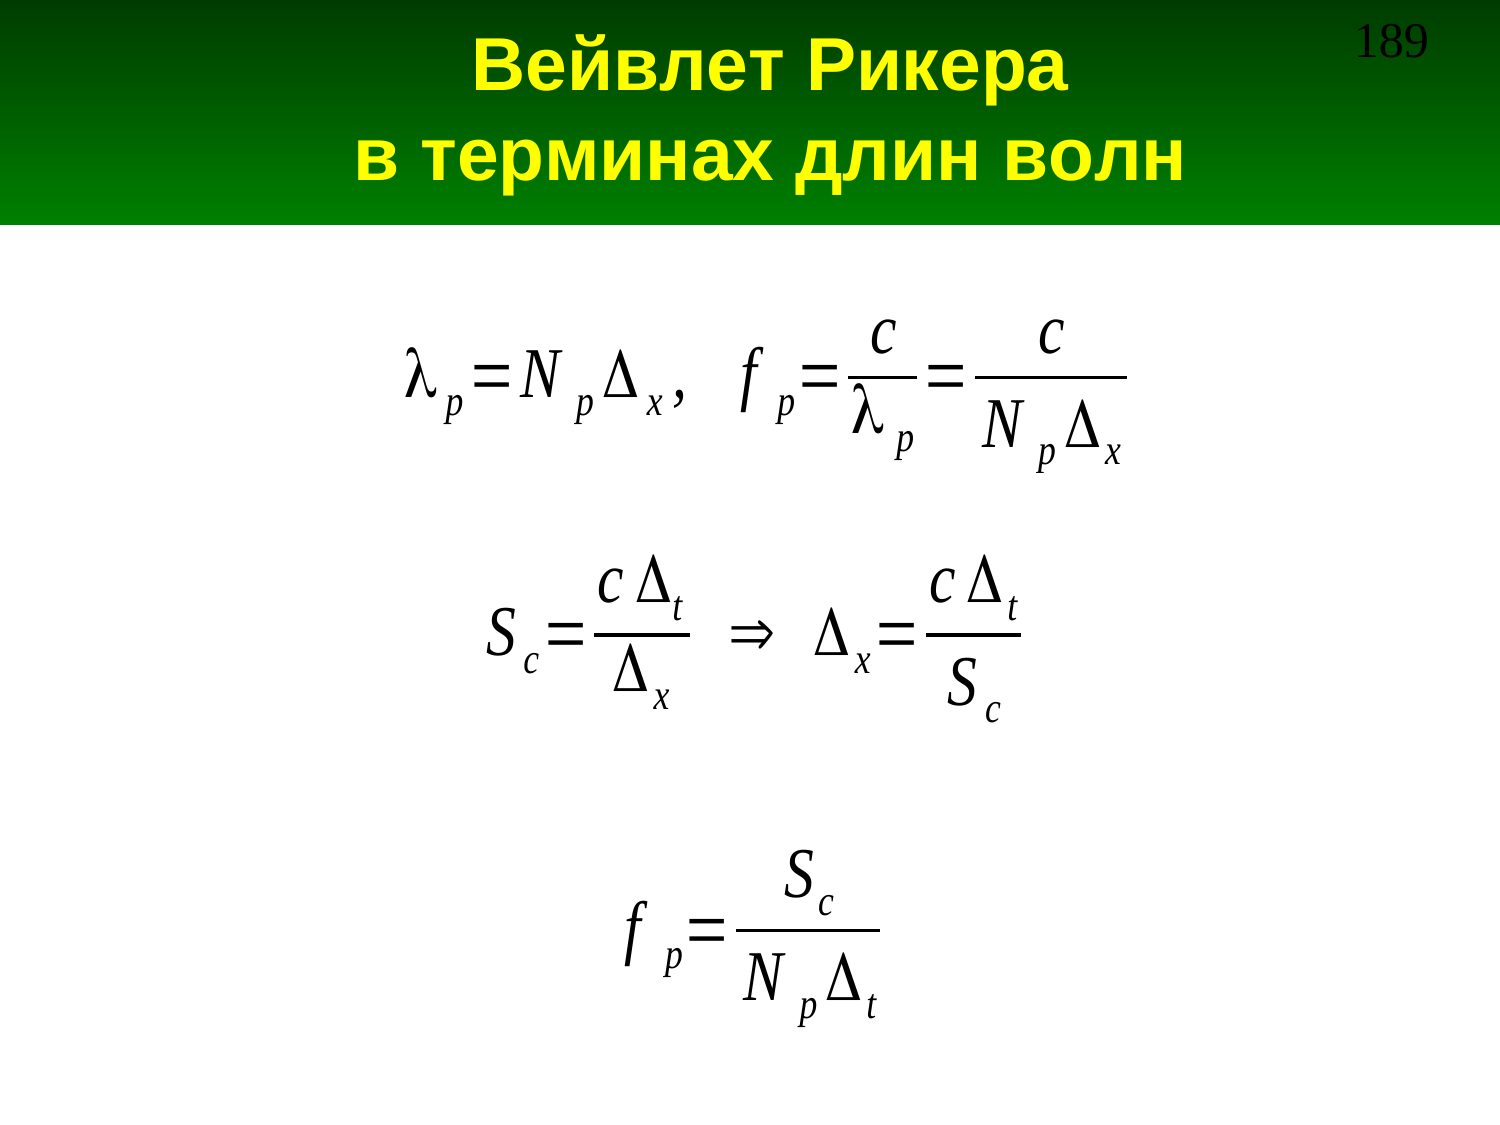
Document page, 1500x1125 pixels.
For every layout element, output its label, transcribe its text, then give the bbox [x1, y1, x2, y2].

chart [389, 290, 1144, 473]
title Вейвлет Рикера в терминах длин волн [100, 7, 1441, 204]
chart [467, 539, 1040, 733]
chart [598, 834, 898, 1028]
